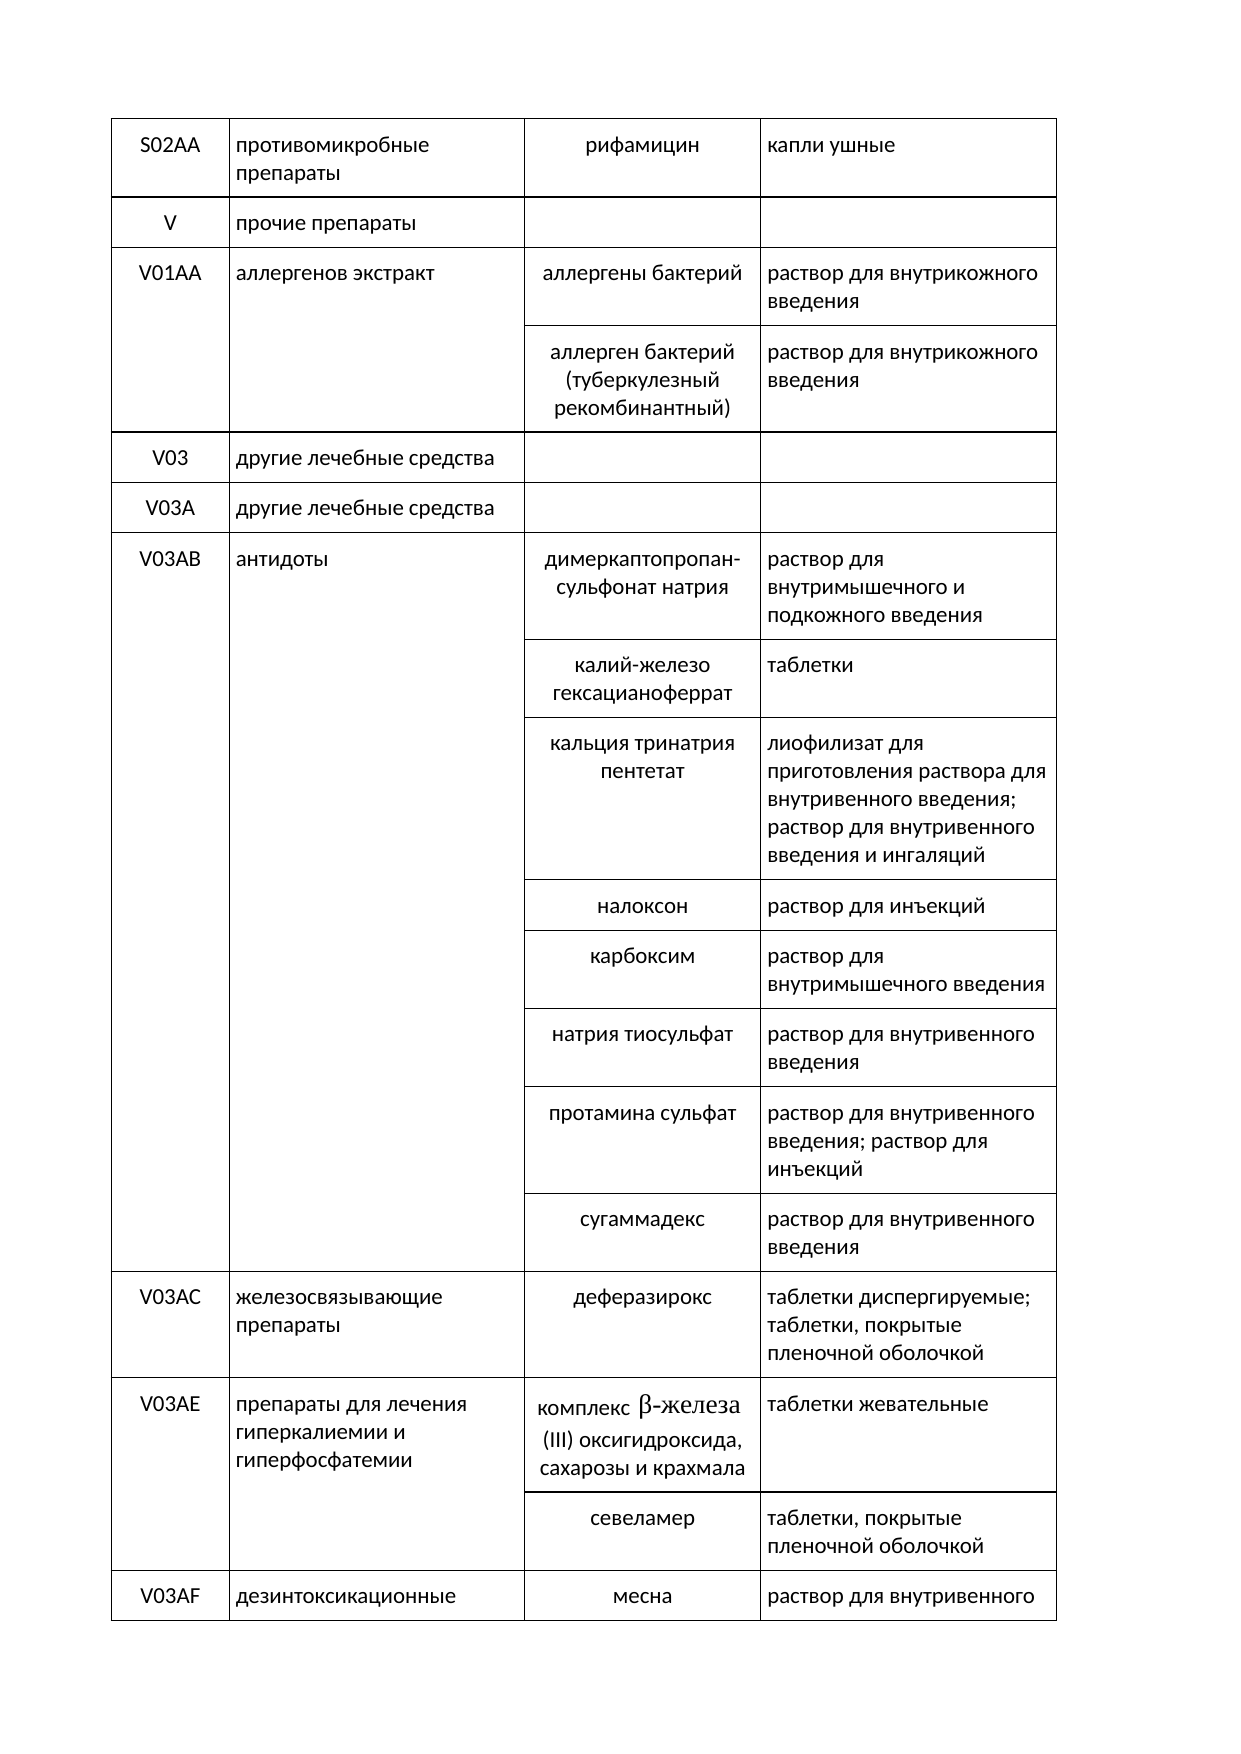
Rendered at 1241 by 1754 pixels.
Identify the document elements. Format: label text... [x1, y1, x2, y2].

table_cell раствор для внутрикожного введения [761, 248, 1056, 325]
table_cell лиофилизат для приготовления раствора для внутривенного введения; раствор для внутривенного введения и ингаляций [761, 718, 1056, 879]
table_cell раствор для внутрикожного введения [761, 326, 1056, 431]
table_cell V03AF [112, 1571, 229, 1620]
table_cell другие лечебные средства [230, 483, 524, 532]
table_cell таблетки [761, 640, 1056, 717]
table_cell аллерген бактерий (туберкулезный рекомбинантный) [525, 326, 760, 431]
table_cell V03A [112, 483, 229, 532]
table_cell [525, 198, 760, 247]
table_cell раствор для внутримышечного введения [761, 931, 1056, 1008]
table_cell раствор для внутривенного [761, 1571, 1056, 1620]
table_cell прочие препараты [230, 198, 524, 247]
table_cell дезинтоксикационные [230, 1571, 524, 1620]
table_cell V03AB [112, 533, 229, 1271]
table_cell раствор для внутримышечного и подкожного введения [761, 533, 1056, 638]
table_cell V03AE [112, 1378, 229, 1570]
table_cell препараты для лечения гиперкалиемии и гиперфосфатемии [230, 1378, 524, 1570]
table_cell раствор для внутривенного введения; раствор для инъекций [761, 1087, 1056, 1192]
table_cell кальция тринатрия пентетат [525, 718, 760, 879]
table_cell карбоксим [525, 931, 760, 1008]
table_cell таблетки жевательные [761, 1378, 1056, 1491]
table_cell натрия тиосульфат [525, 1009, 760, 1086]
table_cell калий-железо гексацианоферрат [525, 640, 760, 717]
table_cell V03AC [112, 1272, 229, 1377]
table_cell [761, 433, 1056, 482]
table_cell сугаммадекс [525, 1194, 760, 1271]
table_cell месна [525, 1571, 760, 1620]
table_cell таблетки диспергируемые; таблетки, покрытые пленочной оболочкой [761, 1272, 1056, 1377]
table_cell антидоты [230, 533, 524, 1271]
table_cell комплекс (III) оксигидроксида, сахарозы и крахмала [525, 1378, 760, 1491]
table_cell таблетки, покрытые пленочной оболочкой [761, 1493, 1056, 1570]
table_cell железосвязывающие препараты [230, 1272, 524, 1377]
table_cell севеламер [525, 1493, 760, 1570]
table_cell раствор для инъекций [761, 880, 1056, 929]
table_cell аллергены бактерий [525, 248, 760, 325]
table_cell деферазирокс [525, 1272, 760, 1377]
table_cell аллергенов экстракт [230, 248, 524, 431]
table_cell капли ушные [761, 119, 1056, 196]
table_cell S02AA [112, 119, 229, 196]
table_cell V03 [112, 433, 229, 482]
table_cell V [112, 198, 229, 247]
table_cell рифамицин [525, 119, 760, 196]
table_cell [525, 483, 760, 532]
table_cell [761, 198, 1056, 247]
table_cell V01AA [112, 248, 229, 431]
table_cell [761, 483, 1056, 532]
table_cell димеркаптопропан-сульфонат натрия [525, 533, 760, 638]
table_cell раствор для внутривенного введения [761, 1009, 1056, 1086]
table_cell раствор для внутривенного введения [761, 1194, 1056, 1271]
table_cell протамина сульфат [525, 1087, 760, 1192]
table_cell [525, 433, 760, 482]
table_cell противомикробные препараты [230, 119, 524, 196]
table_cell налоксон [525, 880, 760, 929]
table_cell другие лечебные средства [230, 433, 524, 482]
